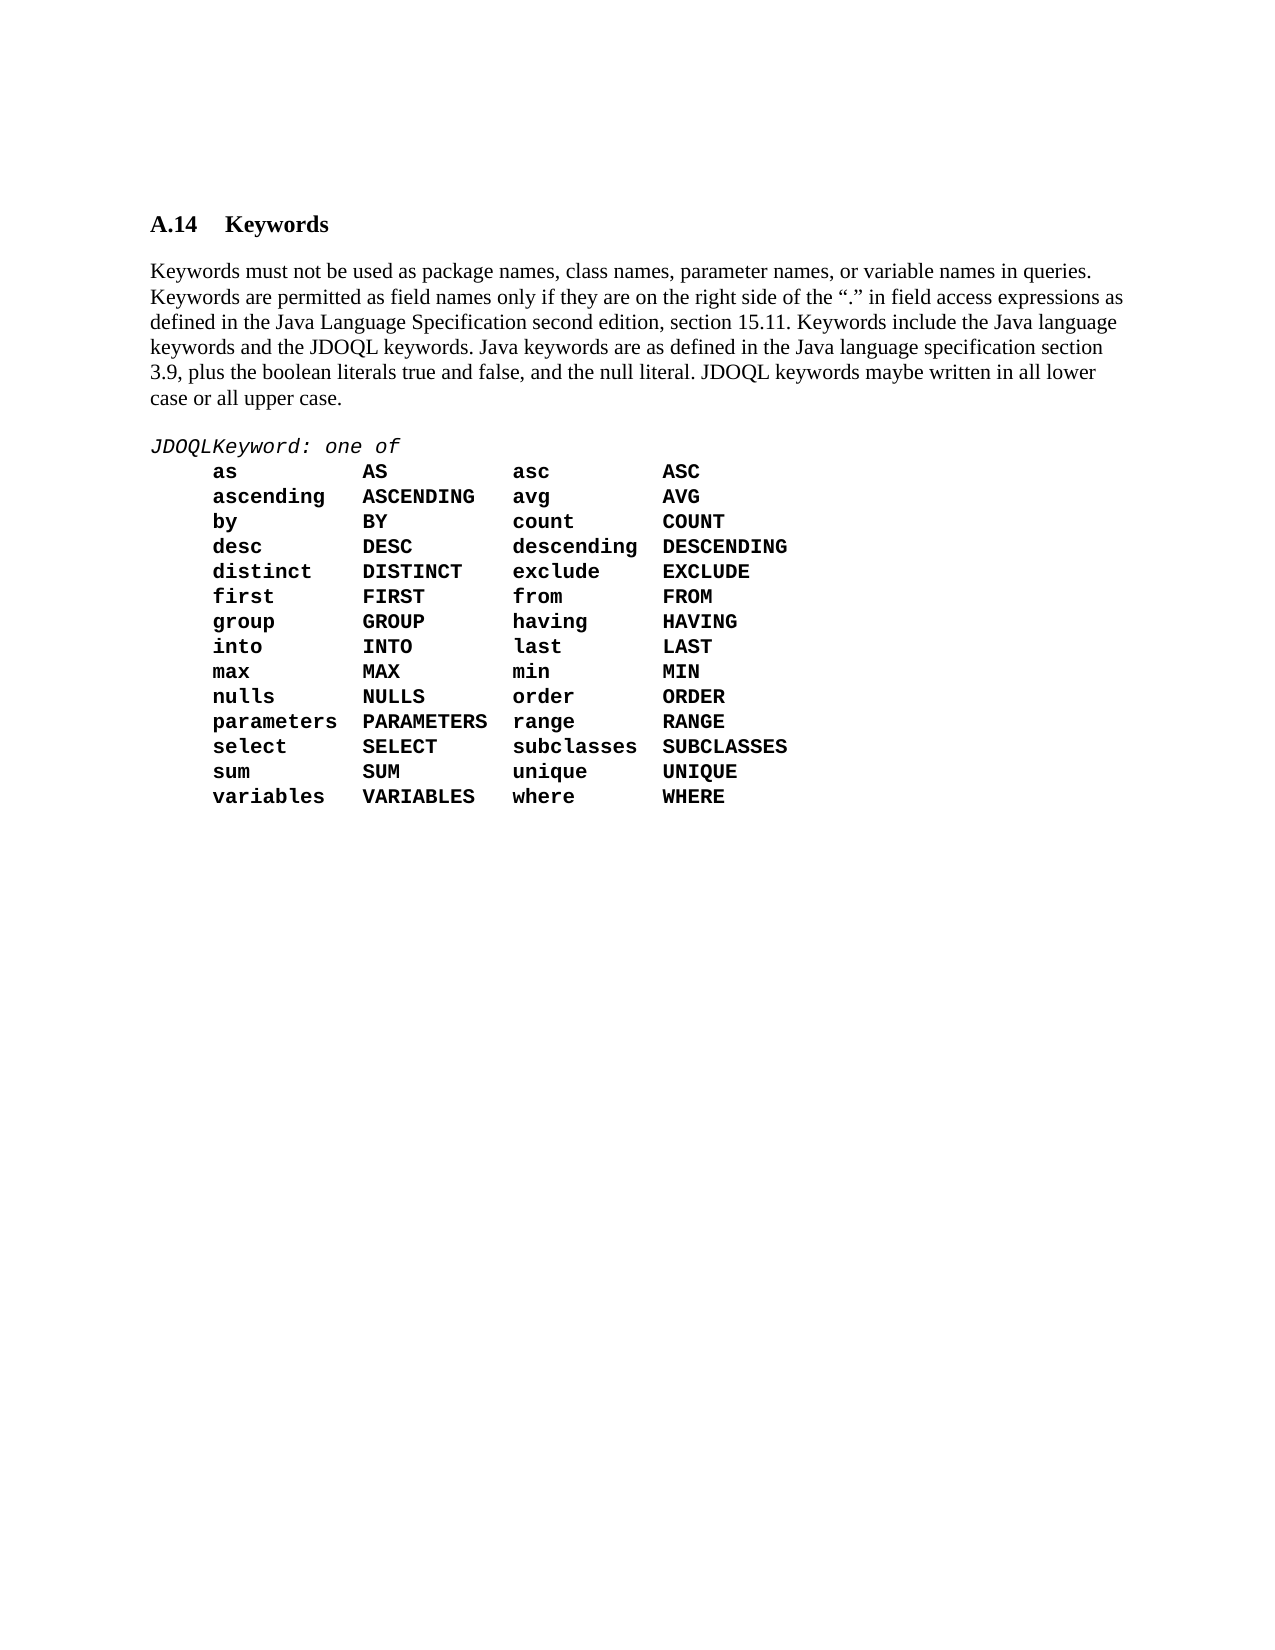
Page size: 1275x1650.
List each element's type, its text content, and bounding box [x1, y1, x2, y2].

subtitle Keywords [150, 210, 1125, 238]
text Keywords must not be used as package names, class names, parameter names, or variable names in queries. Keywords are permitted as field names only if they are on the right side of the “.” in field access expressions as defined in the Java Language Specification second edition, section 15.11. Keywords include the Java language keywords and the JDOQL keywords. Java keywords are as defined in the Java language specification section 3.9, plus the boolean literals true and false, and the null literal. JDOQL keywords maybe written in all lower case or all upper case. [150, 258, 1125, 410]
text JDOQLKeyword: one of as AS asc ASC ascending ASCENDING avg AVG by BY count COUNT desc DESC descending DESCENDING distinct DISTINCT exclude EXCLUDE first FIRST from FROM group GROUP having HAVING into INTO last LAST max MAX min MIN nulls NULLS order ORDER parameters PARAMETERS range RANGE select SELECT subclasses SUBCLASSES sum SUM unique UNIQUE variables VARIABLES where WHERE [150, 435, 1125, 810]
